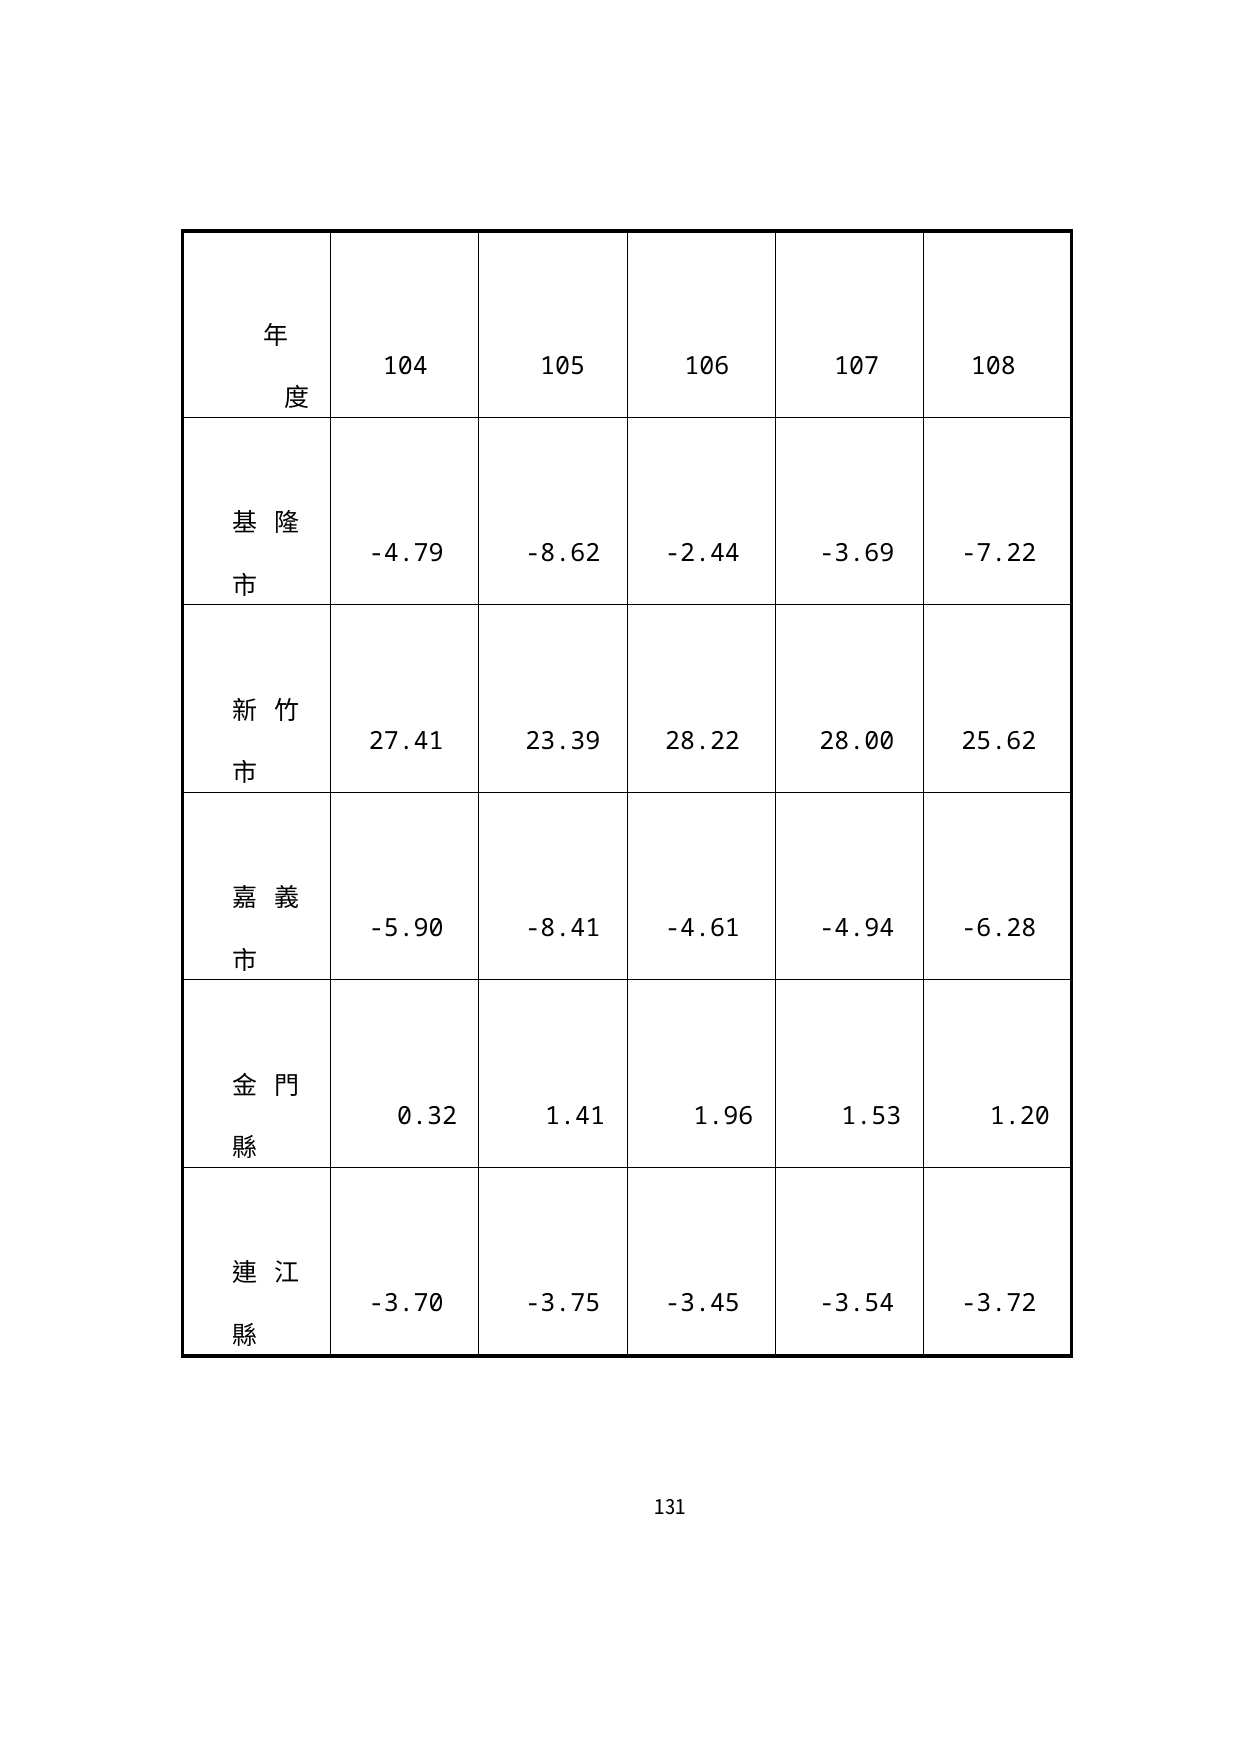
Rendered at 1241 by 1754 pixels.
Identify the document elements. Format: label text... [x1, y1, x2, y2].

table_cell -3.69 [776, 418, 923, 604]
table_cell -3.70 [331, 1168, 478, 1354]
table_header 年 度 [184, 233, 330, 417]
table_cell 1.41 [479, 980, 627, 1167]
table_cell 金門縣 [184, 980, 330, 1167]
table_cell -3.45 [628, 1168, 775, 1354]
table_cell 基隆市 [184, 418, 330, 604]
table_cell 28.00 [776, 605, 923, 792]
table_cell -6.28 [924, 793, 1070, 979]
table_cell 25.62 [924, 605, 1070, 792]
table_cell -3.75 [479, 1168, 627, 1354]
table_cell 27.41 [331, 605, 478, 792]
table_header 104 [331, 233, 478, 417]
table_header 105 [479, 233, 627, 417]
table_cell -7.22 [924, 418, 1070, 604]
table_cell -4.94 [776, 793, 923, 979]
table_header 106 [628, 233, 775, 417]
table_cell -5.90 [331, 793, 478, 979]
table_cell -4.61 [628, 793, 775, 979]
table_cell -3.54 [776, 1168, 923, 1354]
table_cell -4.79 [331, 418, 478, 604]
table_cell 新竹市 [184, 605, 330, 792]
table_header 107 [776, 233, 923, 417]
table_cell -8.62 [479, 418, 627, 604]
table_cell 28.22 [628, 605, 775, 792]
table_cell -8.41 [479, 793, 627, 979]
table_cell -3.72 [924, 1168, 1070, 1354]
table_cell 23.39 [479, 605, 627, 792]
table_cell 1.20 [924, 980, 1070, 1167]
table_cell 0.32 [331, 980, 478, 1167]
table_cell 1.96 [628, 980, 775, 1167]
table_cell -2.44 [628, 418, 775, 604]
table_cell 連江縣 [184, 1168, 330, 1354]
table_cell 嘉義市 [184, 793, 330, 979]
table_cell 1.53 [776, 980, 923, 1167]
table_header 108 [924, 233, 1070, 417]
